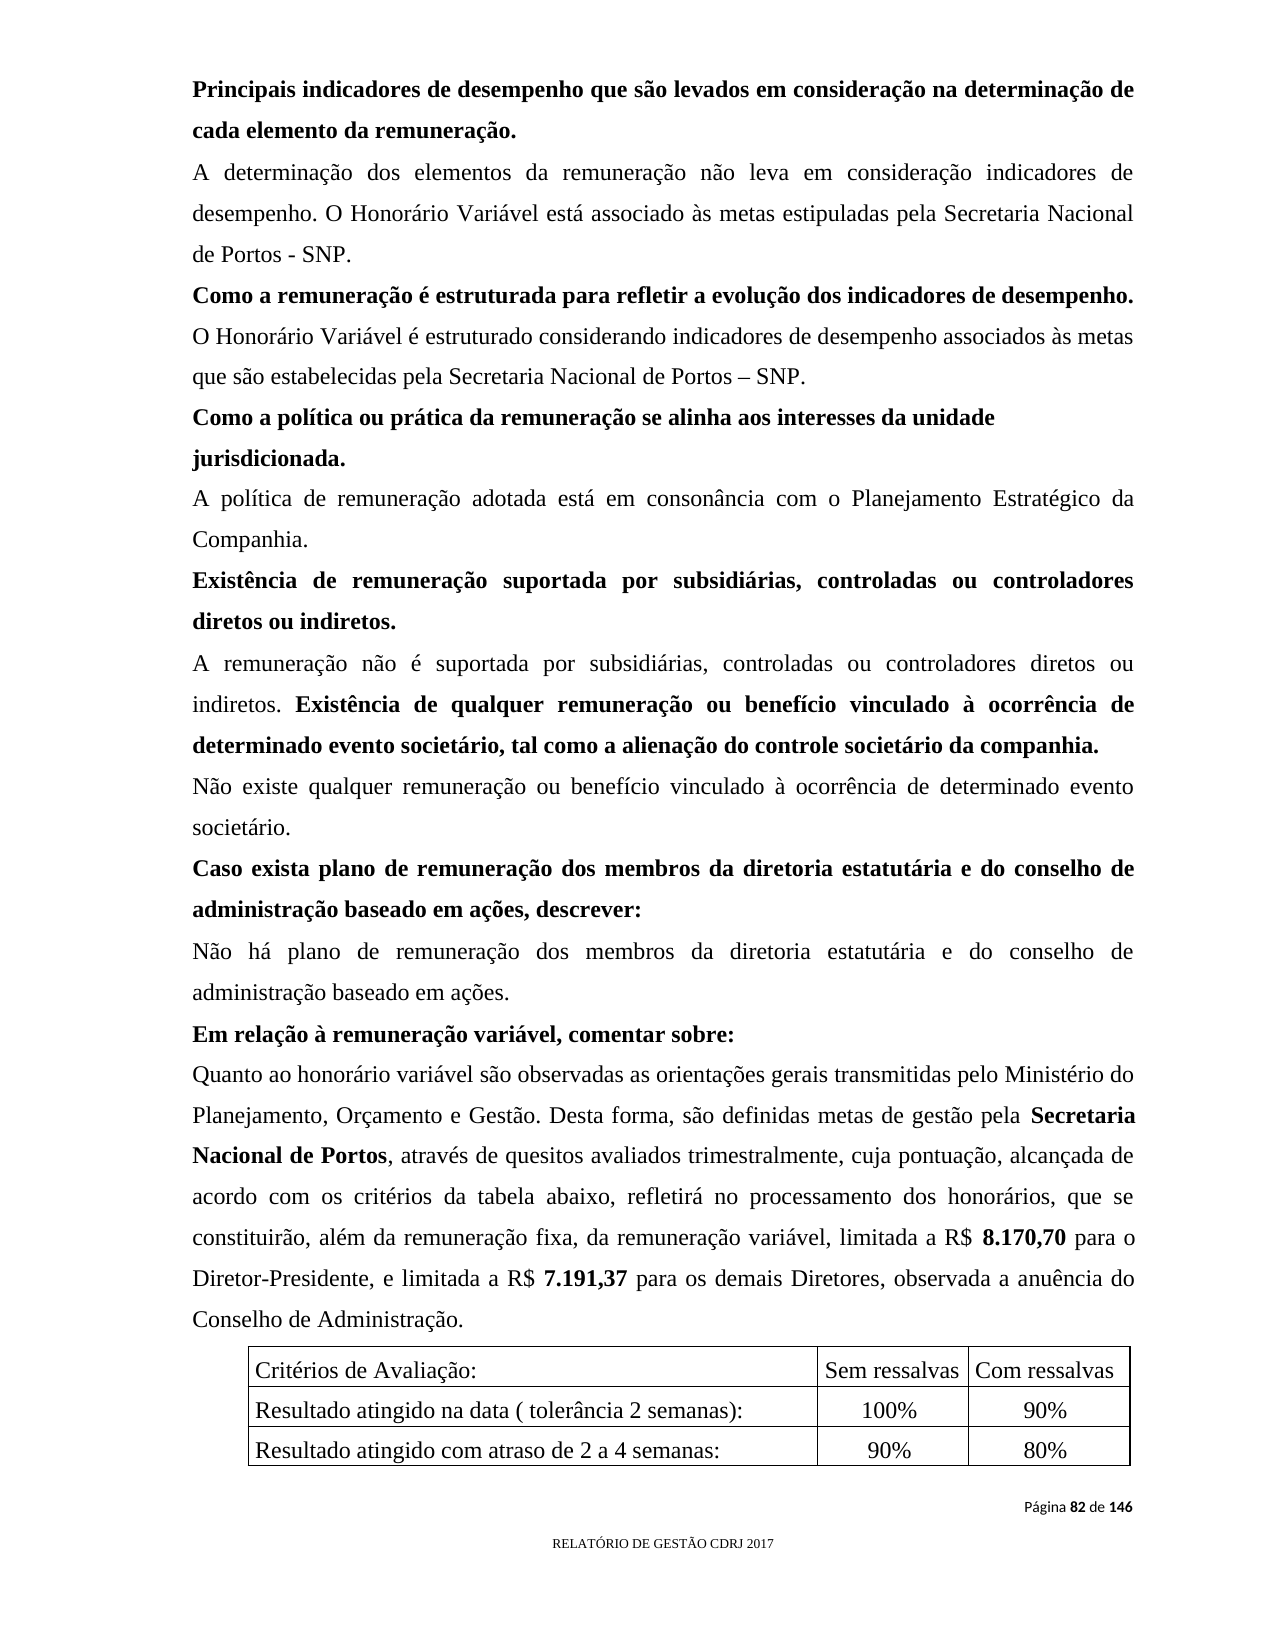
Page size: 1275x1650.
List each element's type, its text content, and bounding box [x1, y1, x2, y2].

text Quanto ao honorário variável são observadas as orientações gerais transmitidas pelo Ministério do Planejamento, Orçamento e Gestão. Desta forma, são definidas metas de gestão pela Secretaria Nacional de Portos, através de quesitos avaliados trimestralmente, cuja pontuação, alcançada de acordo com os critérios da tabela abaixo, refletirá no processamento dos honorários, que se constituirão, além da remuneração fixa, da remuneração variável, limitada a R$ 8.170,70 para o Diretor-Presidente, e limitada a R$ 7.191,37 para os demais Diretores, observada a anuência do Conselho de Administração. [192, 1060, 1136, 1332]
table_cell Resultado atingido com atraso de 2 a 4 semanas: [249, 1427, 817, 1465]
text Como a política ou prática da remuneração se alinha aos interesses da unidade [192, 403, 1136, 431]
table_header Com ressalvas [969, 1347, 1129, 1386]
text A política de remuneração adotada está em consonância com o Planejamento Estratégico da Companhia. [192, 484, 1136, 553]
text Existência de remuneração suportada por subsidiárias, controladas ou controladores diretos ou indiretos. [192, 566, 1136, 635]
table_cell Resultado atingido na data ( tolerância 2 semanas): [249, 1387, 817, 1426]
text Como a remuneração é estruturada para refletir a evolução dos indicadores de desempenho. O Honorário Variável é estruturado considerando indicadores de desempenho associados às metas que são estabelecidas pela Secretaria Nacional de Portos – SNP. [192, 281, 1136, 390]
text Em relação à remuneração variável, comentar sobre: [192, 1020, 1136, 1047]
table_header Sem ressalvas [818, 1347, 968, 1386]
table_cell 80% [969, 1427, 1129, 1465]
text Não há plano de remuneração dos membros da diretoria estatutária e do conselho de administração baseado em ações. [192, 937, 1136, 1006]
text Caso exista plano de remuneração dos membros da diretoria estatutária e do conselho de administração baseado em ações, descrever: [192, 854, 1136, 923]
text A remuneração não é suportada por subsidiárias, controladas ou controladores diretos ou indiretos. Existência de qualquer remuneração ou benefício vinculado à ocorrência de determinado evento societário, tal como a alienação do controle societário da companhia. [192, 649, 1136, 758]
text A determinação dos elementos da remuneração não leva em consideração indicadores de desempenho. O Honorário Variável está associado às metas estipuladas pela Secretaria Nacional de Portos - SNP. [192, 158, 1136, 267]
table_header Critérios de Avaliação: [249, 1347, 817, 1386]
table_cell 100% [818, 1387, 968, 1426]
table_cell 90% [818, 1427, 968, 1465]
text Principais indicadores de desempenho que são levados em consideração na determinação de cada elemento da remuneração. [192, 75, 1136, 144]
text jurisdicionada. [192, 444, 1136, 472]
table_cell 90% [969, 1387, 1129, 1426]
text Não existe qualquer remuneração ou benefício vinculado à ocorrência de determinado evento societário. [192, 772, 1136, 841]
